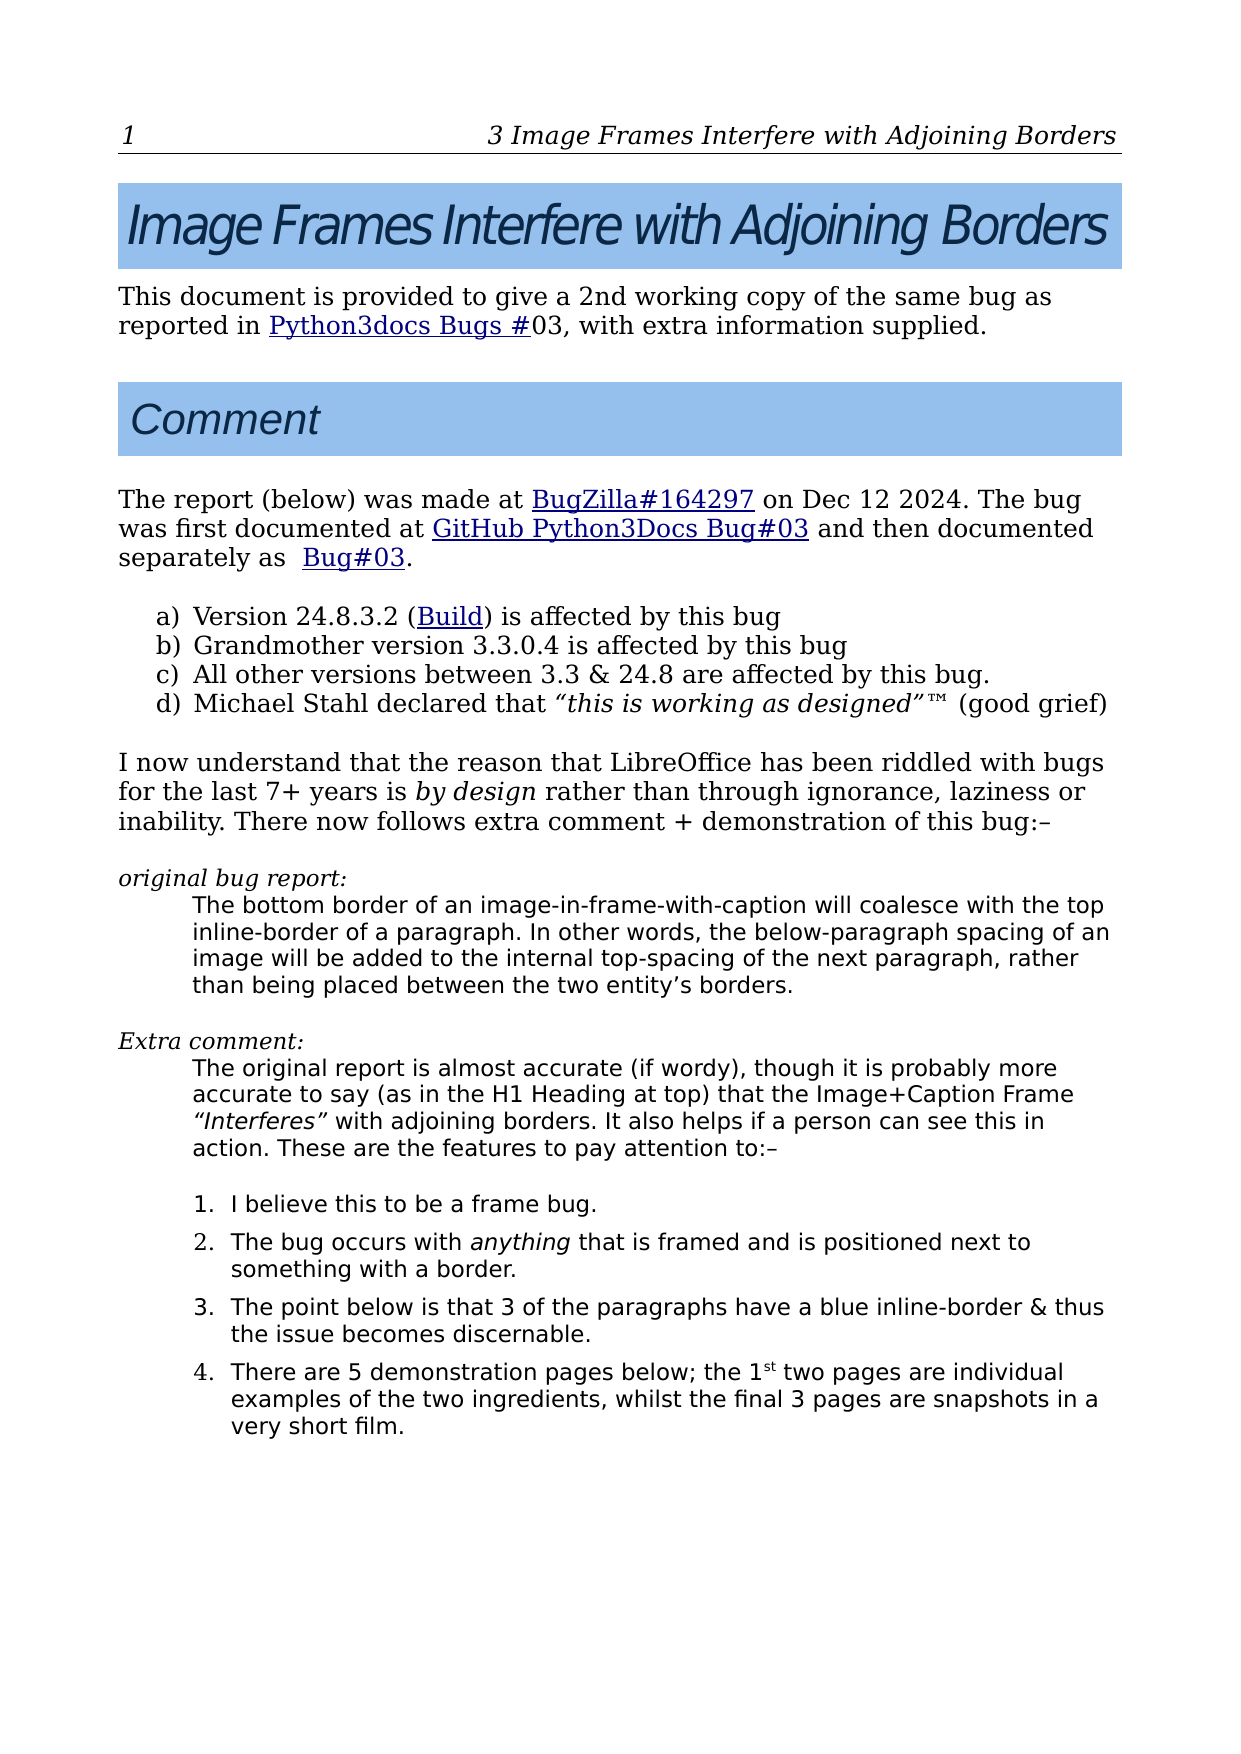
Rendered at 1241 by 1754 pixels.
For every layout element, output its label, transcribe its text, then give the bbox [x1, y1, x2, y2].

subtitle Image Frames Interfere with Adjoining Borders [118, 183, 1122, 269]
text The original report is almost accurate (if wordy), though it is probably more accurate to say (as in the H1 Heading at top) that the Image+Caption Frame “Interferes” with adjoining borders. It also helps if a person can see this in action. These are the features to pay attention to:– [192, 1055, 1122, 1161]
text Extra comment: [118, 1028, 1122, 1055]
list Michael Stahl declared that “this is working as designed”™ (good grief) [156, 690, 1122, 719]
text I now understand that the reason that LibreOffice has been riddled with bugs for the last 7+ years is by design rather than through ignorance, laziness or inability. There now follows extra comment + demonstration of this bug:– [118, 748, 1122, 836]
list I believe this to be a frame bug. [193, 1191, 1122, 1218]
list The point below is that 3 of the paragraphs have a blue inline-border & thus the issue becomes discernable. [193, 1294, 1122, 1348]
list There are 5 demonstration pages below; the 1st two pages are individual examples of the two ingredients, whilst the final 3 pages are snapshots in a very short film. [193, 1359, 1122, 1439]
list All other versions between 3.3 & 24.8 are affected by this bug. [156, 661, 1122, 690]
list Version 24.8.3.2 (Build) is affected by this bug [156, 602, 1122, 631]
text The report (below) was made at BugZilla#164297 on Dec 12 2024. The bug was first documented at GitHub Python3Docs Bug#03 and then documented separately as Bug#03. [118, 485, 1122, 573]
text original bug report: [118, 865, 1122, 892]
list The bug occurs with anything that is framed and is positioned next to something with a border. [193, 1229, 1122, 1283]
subtitle Comment [118, 382, 1122, 456]
text This document is provided to give a 2nd working copy of the same bug as reported in Python3docs Bugs #03, with extra information supplied. [118, 282, 1122, 340]
text The bottom border of an image-in-frame-with-caption will coalesce with the top inline-border of a paragraph. In other words, the below-paragraph spacing of an image will be added to the internal top-spacing of the next paragraph, rather than being placed between the two entity’s borders. [192, 892, 1122, 999]
list Grandmother version 3.3.0.4 is affected by this bug [156, 631, 1122, 661]
